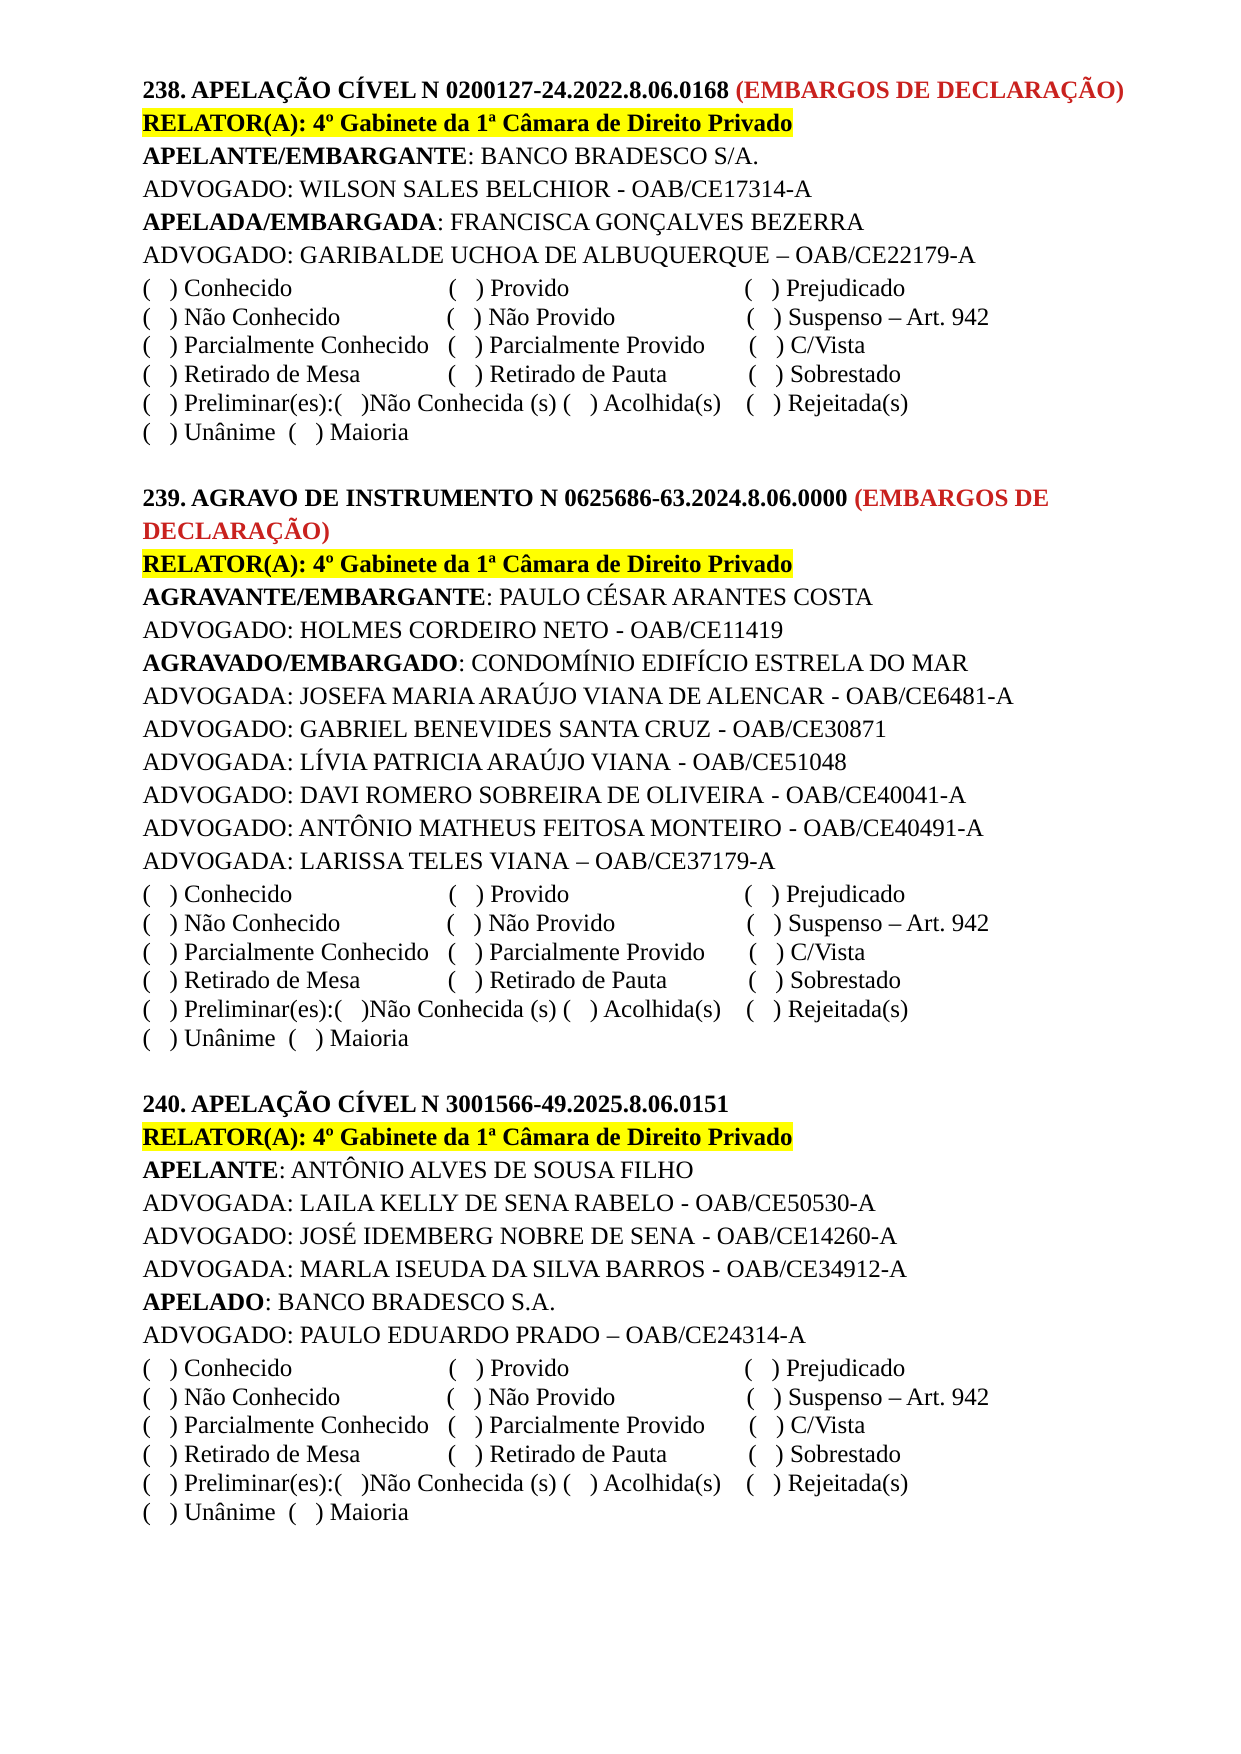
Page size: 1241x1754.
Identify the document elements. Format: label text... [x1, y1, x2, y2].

text ( ) Retirado de Mesa ( ) Retirado de Pauta ( ) Sobrestado [142, 1439, 1158, 1468]
text ( ) Retirado de Mesa ( ) Retirado de Pauta ( ) Sobrestado [142, 359, 1158, 388]
text ( ) Não Conhecido ( ) Não Provido ( ) Suspenso – Art. 942 [142, 302, 1158, 331]
text ( ) Preliminar(es):( )Não Conhecida (s) ( ) Acolhida(s) ( ) Rejeitada(s) [142, 994, 1158, 1023]
text ( ) Não Conhecido ( ) Não Provido ( ) Suspenso – Art. 942 [142, 1382, 1158, 1411]
text ( ) Unânime ( ) Maioria 240. APELAÇÃO CÍVEL N 3001566-49.2025.8.06.0151 RELATOR(A): 4º Gabinete da 1ª Câmara de Direito Privado APELANTE: ANTÔNIO ALVES DE SOUSA FILHO ADVOGADA: LAILA KELLY DE SENA RABELO - OAB/CE50530-A ADVOGADO: JOSÉ IDEMBERG NOBRE DE SENA - OAB/CE14260-A ADVOGADA: MARLA ISEUDA DA SILVA BARROS - OAB/CE34912-A APELADO: BANCO BRADESCO S.A. ADVOGADO: PAULO EDUARDO PRADO – OAB/CE24314-A [142, 1023, 1141, 1349]
text ( ) Conhecido ( ) Provido ( ) Prejudicado [142, 1353, 1141, 1382]
text ( ) Parcialmente Conhecido ( ) Parcialmente Provido ( ) C/Vista [142, 937, 1158, 965]
text ( ) Conhecido ( ) Provido ( ) Prejudicado [142, 273, 1141, 302]
text ( ) Parcialmente Conhecido ( ) Parcialmente Provido ( ) C/Vista [142, 1411, 1158, 1439]
text ( ) Unânime ( ) Maioria [142, 1497, 1141, 1592]
text ( ) Retirado de Mesa ( ) Retirado de Pauta ( ) Sobrestado [142, 965, 1158, 994]
text ( ) Conhecido ( ) Provido ( ) Prejudicado [142, 879, 1141, 908]
text ( ) Preliminar(es):( )Não Conhecida (s) ( ) Acolhida(s) ( ) Rejeitada(s) [142, 1468, 1158, 1497]
text ( ) Preliminar(es):( )Não Conhecida (s) ( ) Acolhida(s) ( ) Rejeitada(s) [142, 388, 1158, 417]
text ( ) Não Conhecido ( ) Não Provido ( ) Suspenso – Art. 942 [142, 908, 1158, 937]
text ( ) Parcialmente Conhecido ( ) Parcialmente Provido ( ) C/Vista [142, 331, 1158, 359]
text ( ) Unânime ( ) Maioria 239. AGRAVO DE INSTRUMENTO N 0625686-63.2024.8.06.0000 (EMBARGOS DE DECLARAÇÃO) RELATOR(A): 4º Gabinete da 1ª Câmara de Direito Privado AGRAVANTE/EMBARGANTE: PAULO CÉSAR ARANTES COSTA ADVOGADO: HOLMES CORDEIRO NETO - OAB/CE11419 AGRAVADO/EMBARGADO: CONDOMÍNIO EDIFÍCIO ESTRELA DO MAR ADVOGADA: JOSEFA MARIA ARAÚJO VIANA DE ALENCAR - OAB/CE6481-A ADVOGADO: GABRIEL BENEVIDES SANTA CRUZ - OAB/CE30871 ADVOGADA: LÍVIA PATRICIA ARAÚJO VIANA - OAB/CE51048 ADVOGADO: DAVI ROMERO SOBREIRA DE OLIVEIRA - OAB/CE40041-A ADVOGADO: ANTÔNIO MATHEUS FEITOSA MONTEIRO - OAB/CE40491-A ADVOGADA: LARISSA TELES VIANA – OAB/CE37179-A [142, 417, 1141, 875]
text 238. APELAÇÃO CÍVEL N 0200127-24.2022.8.06.0168 (EMBARGOS DE DECLARAÇÃO) RELATOR(A): 4º Gabinete da 1ª Câmara de Direito Privado APELANTE/EMBARGANTE: BANCO BRADESCO S/A. ADVOGADO: WILSON SALES BELCHIOR - OAB/CE17314-A APELADA/EMBARGADA: FRANCISCA GONÇALVES BEZERRA ADVOGADO: GARIBALDE UCHOA DE ALBUQUERQUE – OAB/CE22179-A [142, 75, 1141, 269]
